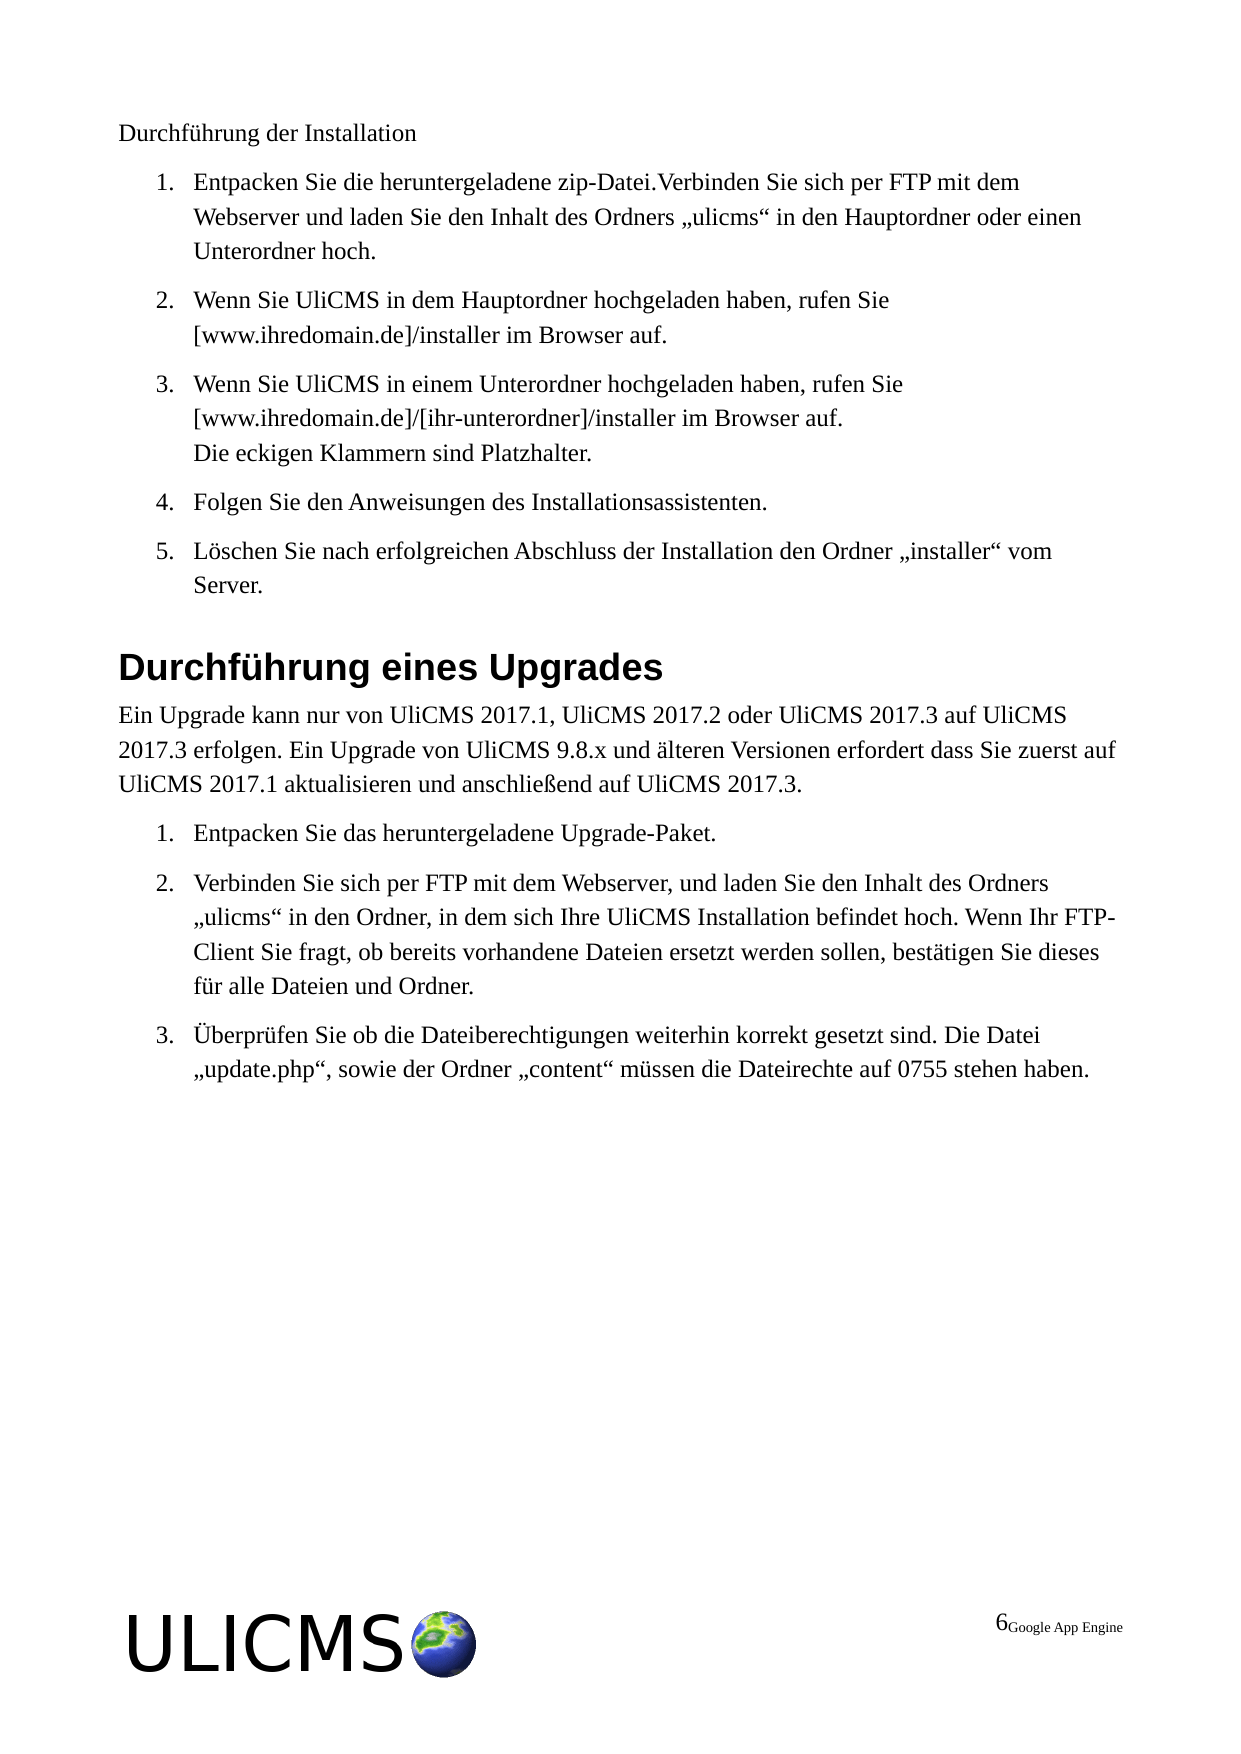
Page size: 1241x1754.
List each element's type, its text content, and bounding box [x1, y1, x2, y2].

list Entpacken Sie das heruntergeladene Upgrade-Paket. [156, 818, 1123, 847]
list Überprüfen Sie ob die Dateiberechtigungen weiterhin korrekt gesetzt sind. Die Datei „update.php“, sowie der Ordner „content“ müssen die Dateirechte auf 0755 stehen haben. [156, 1020, 1123, 1083]
list Entpacken Sie die heruntergeladene zip-Datei.Verbinden Sie sich per FTP mit dem Webserver und laden Sie den Inhalt des Ordners „ulicms“ in den Hauptordner oder einen Unterordner hoch. [156, 167, 1123, 265]
list Verbinden Sie sich per FTP mit dem Webserver, und laden Sie den Inhalt des Ordners „ulicms“ in den Ordner, in dem sich Ihre UliCMS Installation befindet hoch. Wenn Ihr FTP-Client Sie fragt, ob bereits vorhandene Dateien ersetzt werden sollen, bestätigen Sie dieses für alle Dateien und Ordner. [156, 868, 1123, 1000]
list Folgen Sie den Anweisungen des Installationsassistenten. [156, 487, 1123, 516]
list Wenn Sie UliCMS in dem Hauptordner hochgeladen haben, rufen Sie [www.ihredomain.de]/installer im Browser auf. [156, 285, 1123, 348]
picture [118, 1607, 479, 1681]
list Wenn Sie UliCMS in einem Unterordner hochgeladen haben, rufen Sie [www.ihredomain.de]/[ihr-unterordner]/installer im Browser auf. Die eckigen Klammern sind Platzhalter. [156, 369, 1123, 466]
text Ein Upgrade kann nur von UliCMS 2017.1, UliCMS 2017.2 oder UliCMS 2017.3 auf UliCMS 2017.3 erfolgen. Ein Upgrade von UliCMS 9.8.x und älteren Versionen erfordert dass Sie zuerst auf UliCMS 2017.1 aktualisieren und anschließend auf UliCMS 2017.3. [118, 701, 1123, 798]
list Löschen Sie nach erfolgreichen Abschluss der Installation den Ordner „installer“ vom Server. [156, 536, 1123, 599]
